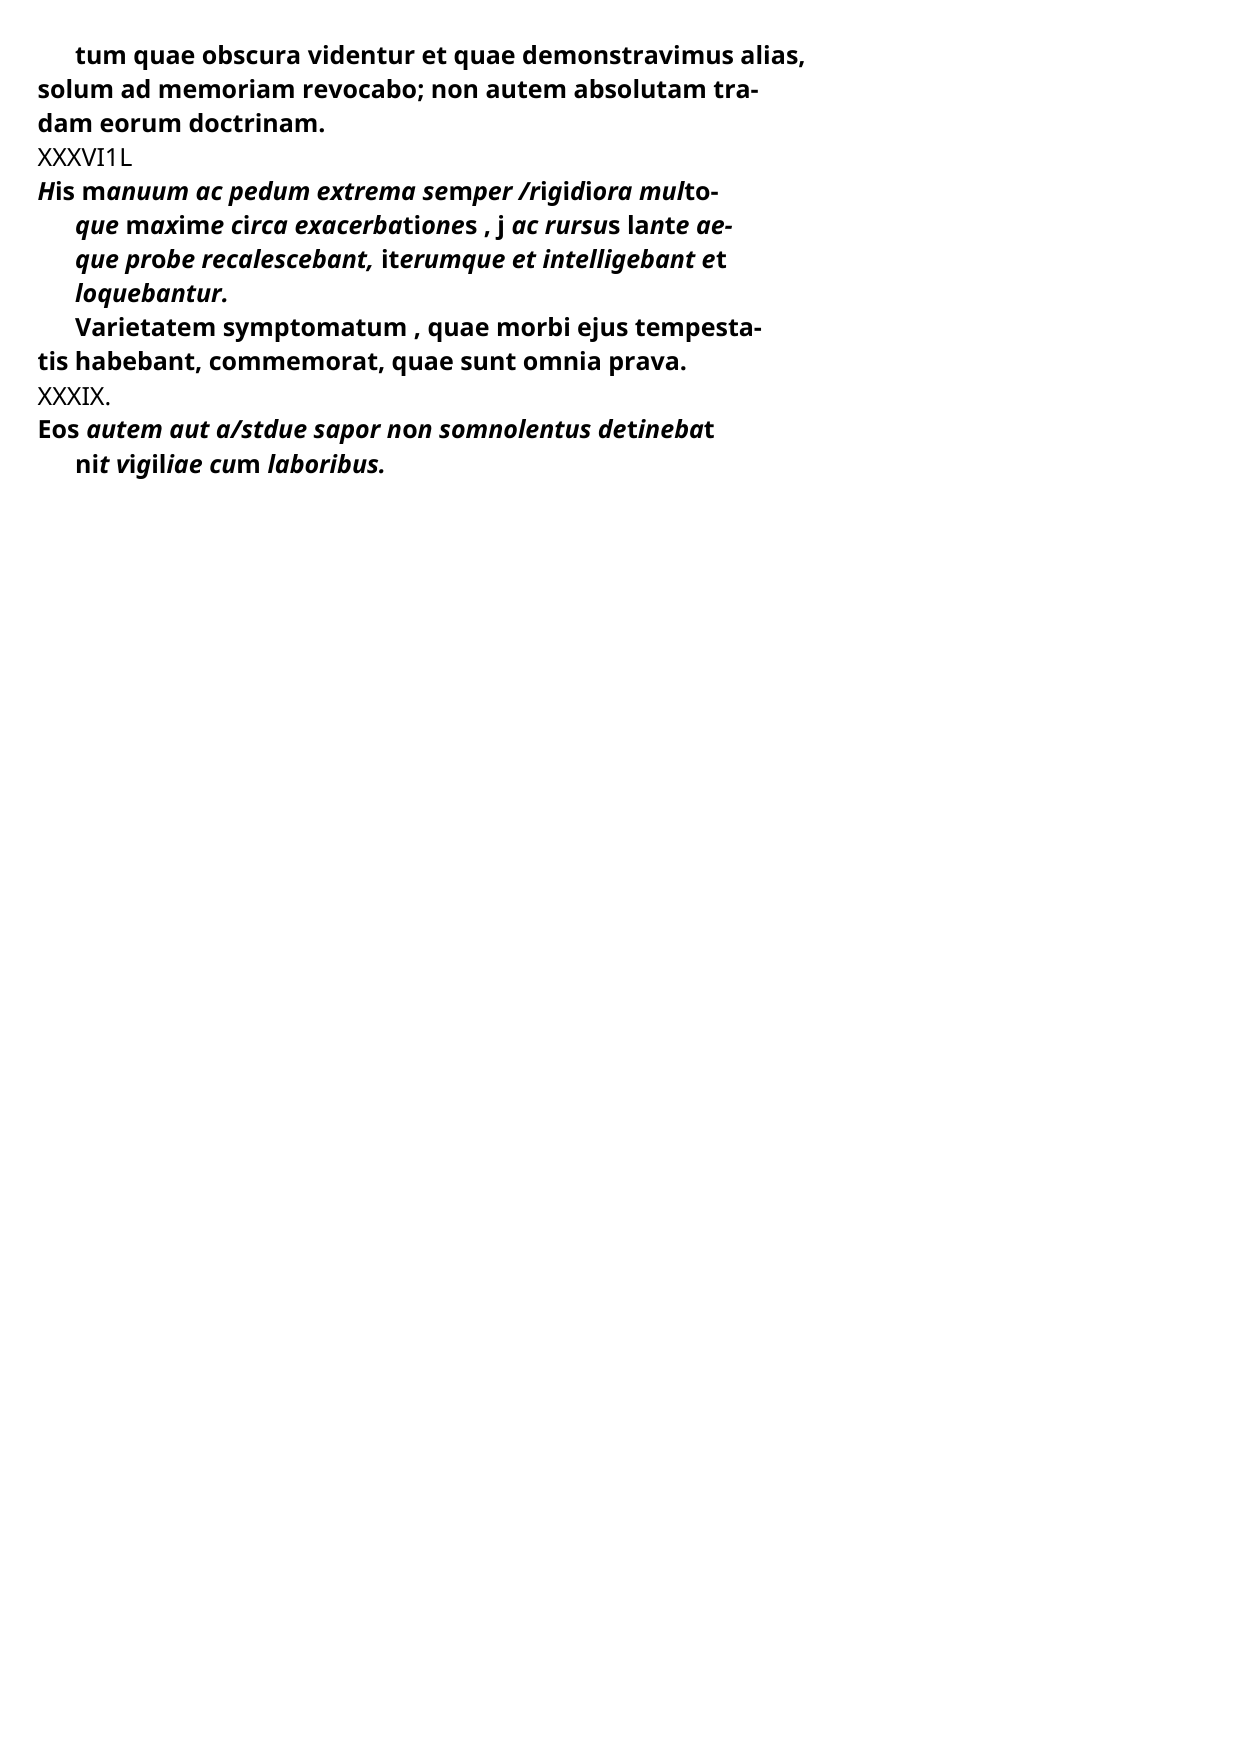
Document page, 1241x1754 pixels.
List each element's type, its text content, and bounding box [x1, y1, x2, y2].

subtitle XXXIX. [37, 378, 1203, 412]
subtitle XXXVI1L [37, 140, 1203, 174]
text His manuum ac pedum extrema semper /rigidiora multo- que maxime circa exacerbationes , j ac rursus lante ae- que probe recalescebant, iterumque et intelligebant et loquebantur. [37, 174, 1203, 310]
text Eos autem aut a/stdue sapor non somnolentus detinebat nit vigiliae cum laboribus. [37, 412, 1203, 480]
text Varietatem symptomatum , quae morbi ejus tempesta- tis habebant, commemorat, quae sunt omnia prava. [37, 310, 1203, 378]
text tum quae obscura videntur et quae demonstravimus alias, solum ad memoriam revocabo; non autem absolutam tra- dam eorum doctrinam. [37, 37, 1203, 140]
